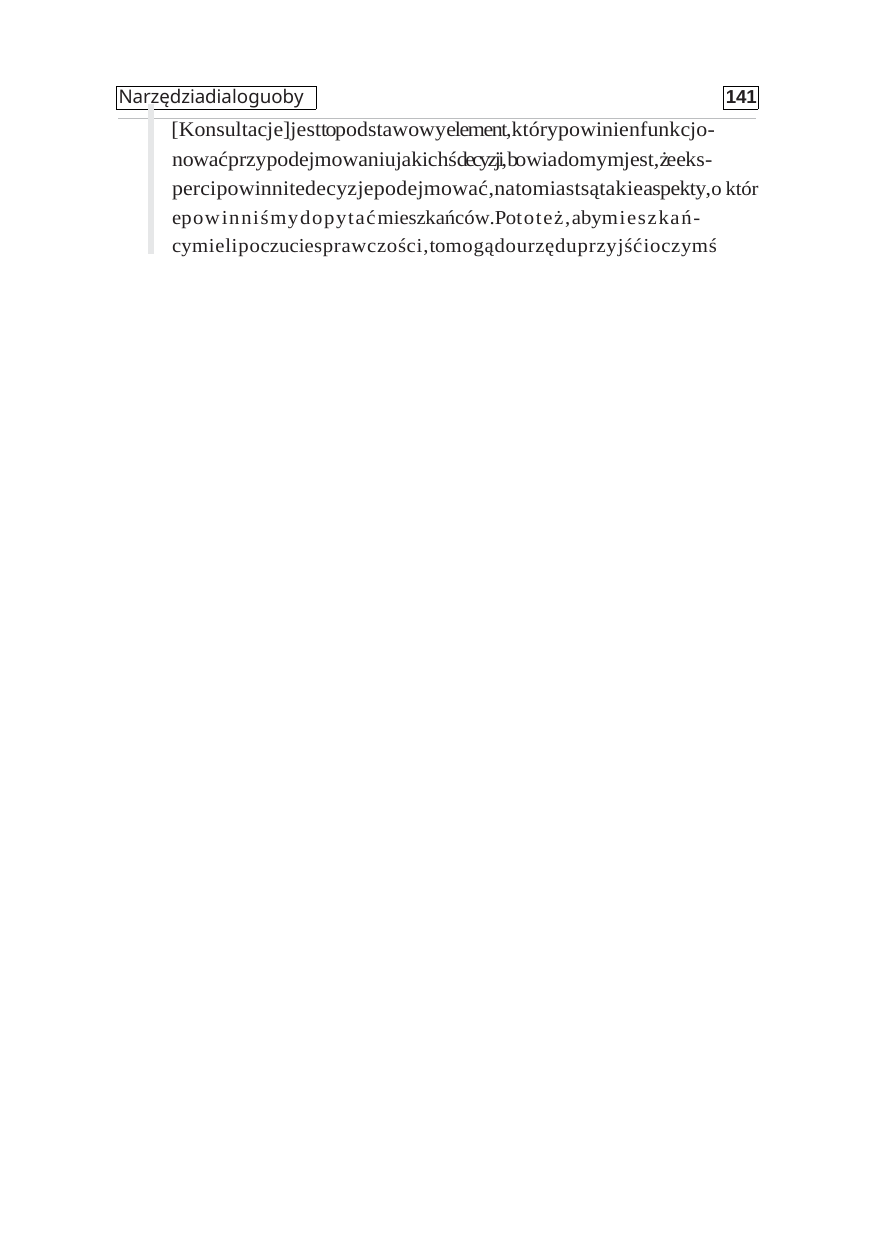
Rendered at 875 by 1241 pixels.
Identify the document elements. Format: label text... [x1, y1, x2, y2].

text [Konsultacje]jesttopodstawowyelement,którypowinienfunkcjo-nowaćprzypodejmowaniujakichśdecyzji,bowiadomymjest,żeeks-percipowinnitedecyzjepodejmować,natomiastsątakieaspekty,októrepowinniśmydopytaćmieszkańców.Pototeż,abymieszkań-cymielipoczuciesprawczości,tomogądourzęduprzyjśćioczymś [171, 117, 761, 257]
